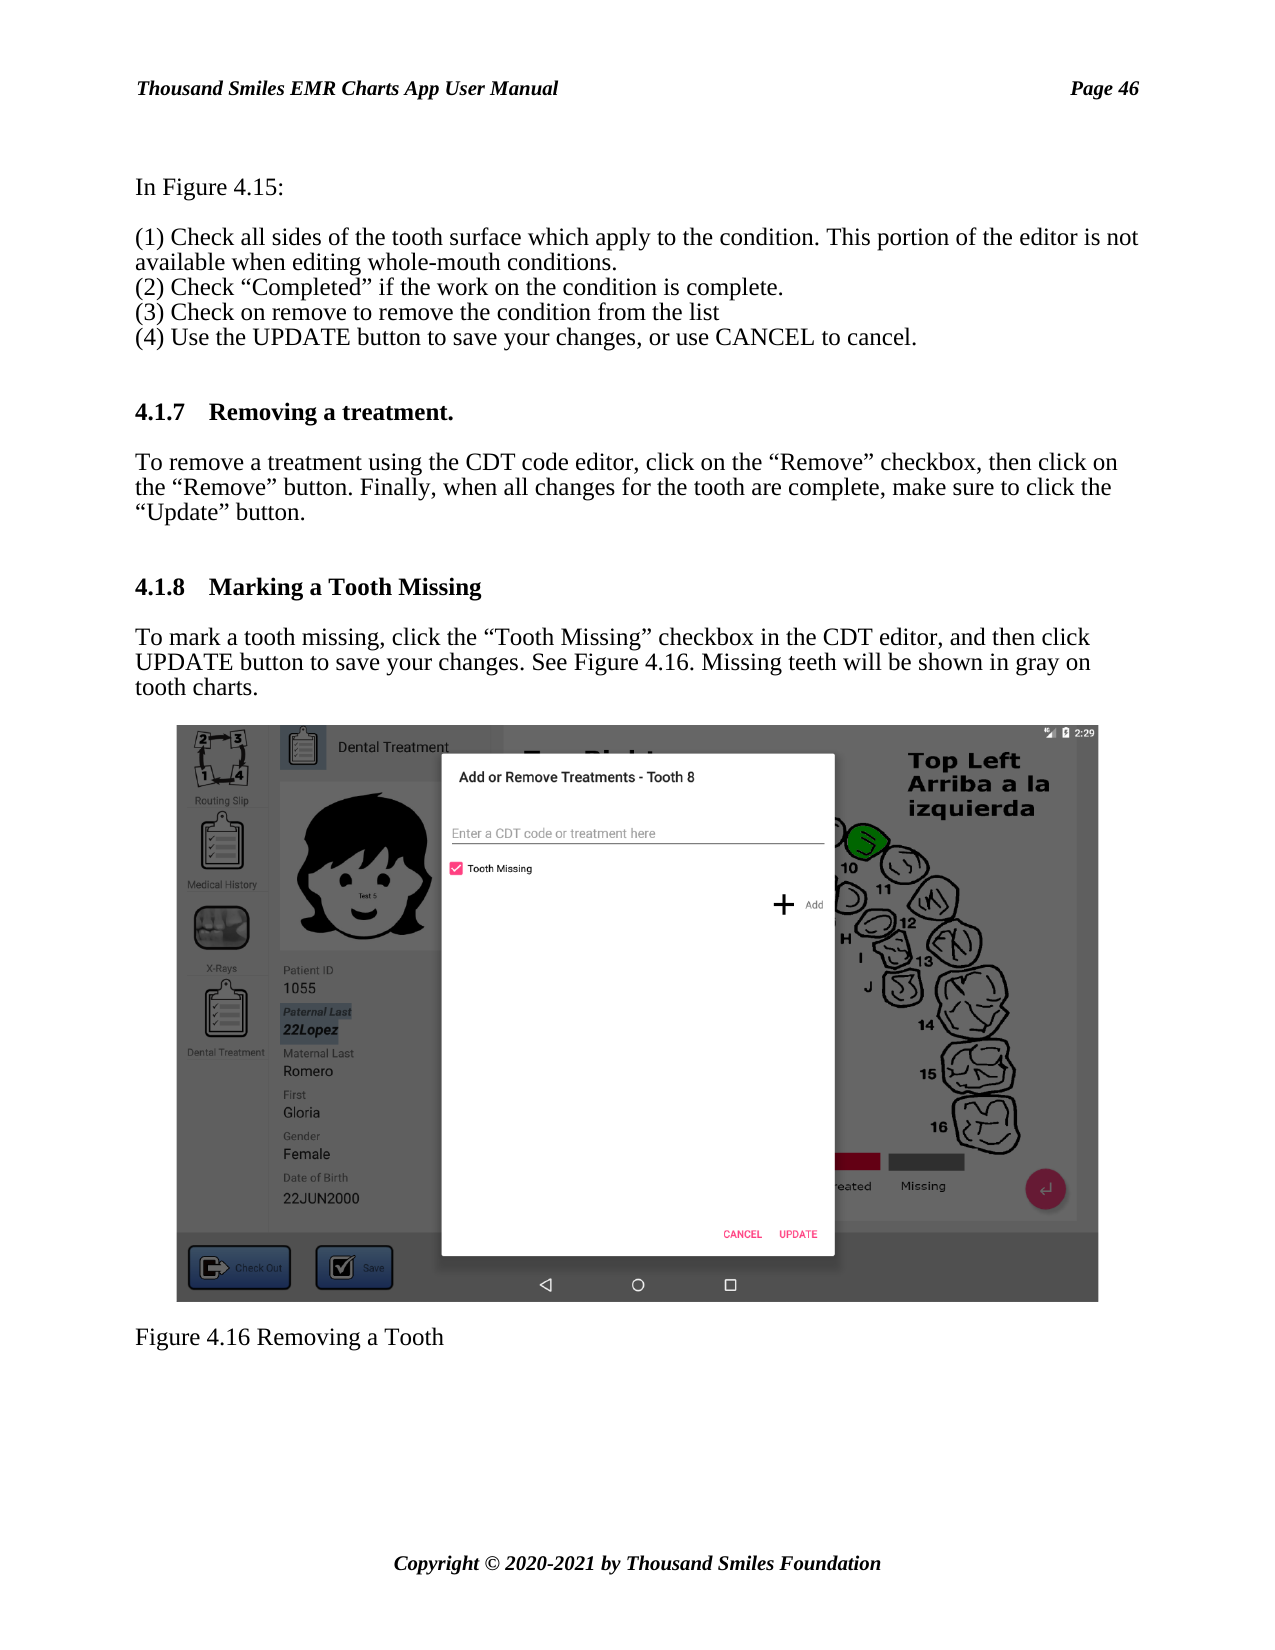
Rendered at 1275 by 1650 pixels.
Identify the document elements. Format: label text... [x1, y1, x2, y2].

text To remove a treatment using the CDT code editor, click on the “Remove” checkbox, then click on the “Remove” button. Finally, when all changes for the tooth are complete, make sure to click the “Update” button. [135, 450, 1140, 525]
text (1) Check all sides of the tooth surface which apply to the condition. This portion of the editor is not available when editing whole-mouth conditions. [135, 225, 1140, 275]
subtitle Removing a treatment. [135, 400, 1140, 425]
text In Figure 4.15: [135, 175, 1140, 200]
picture [176, 725, 1099, 1302]
text (2) Check “Completed” if the work on the condition is complete. [135, 275, 1140, 300]
text (3) Check on remove to remove the condition from the list [135, 300, 1140, 325]
text Figure 4.16 Removing a Tooth [135, 1325, 1140, 1350]
text To mark a tooth missing, click the “Tooth Missing” checkbox in the CDT editor, and then click UPDATE button to save your changes. See Figure 4.16. Missing teeth will be shown in gray on tooth charts. [135, 625, 1140, 700]
text (4) Use the UPDATE button to save your changes, or use CANCEL to cancel. [135, 325, 1140, 350]
subtitle Marking a Tooth Missing [135, 575, 1140, 600]
